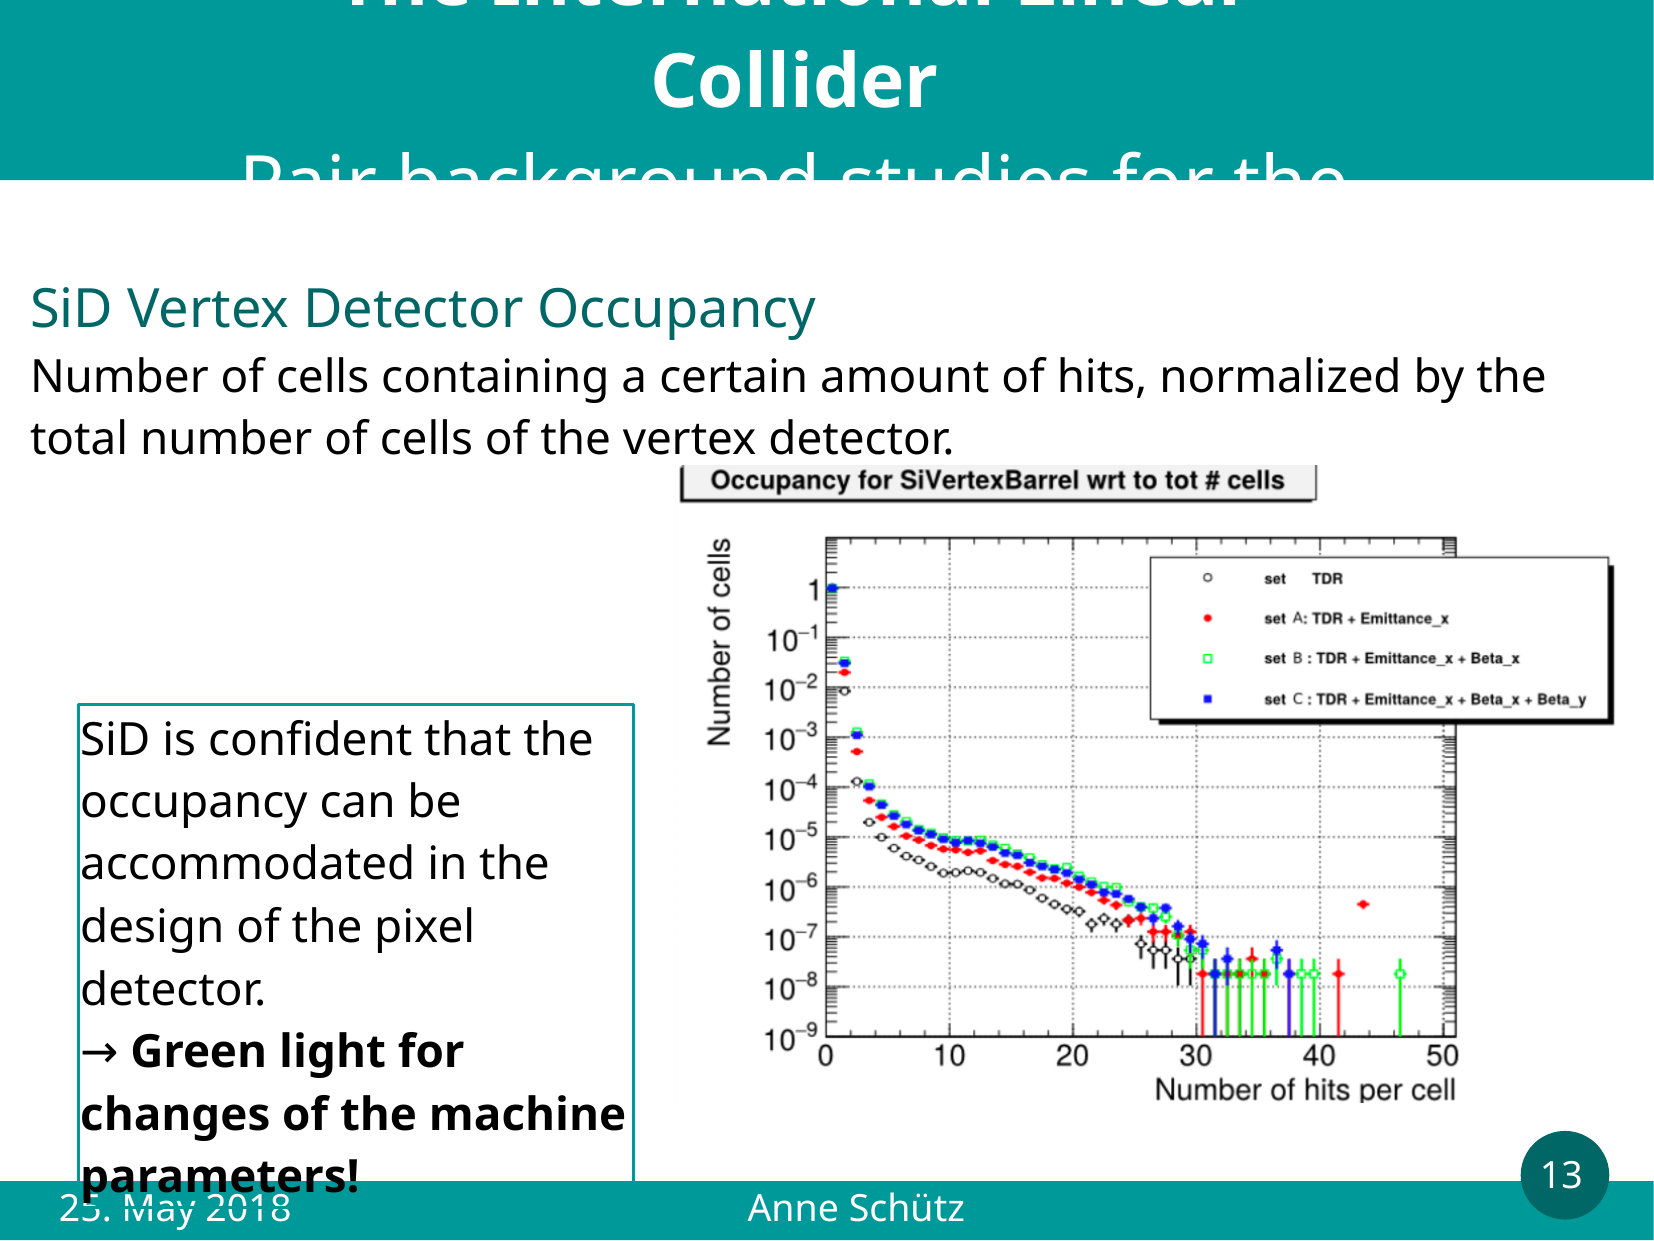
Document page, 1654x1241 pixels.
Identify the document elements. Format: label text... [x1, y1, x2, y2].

text_box SiD Vertex Detector Occupancy Number of cells containing a certain amount of hits, normalized by the total number of cells of the vertex detector. [30, 257, 1636, 481]
title The International Linear Collider Pair background studies for the ILC250 [239, 0, 1415, 257]
picture [675, 465, 1620, 1103]
text_box SiD is confident that the occupancy can be accommodated in the design of the pixel detector. → Green light for changes of the machine parameters! [78, 757, 634, 1156]
